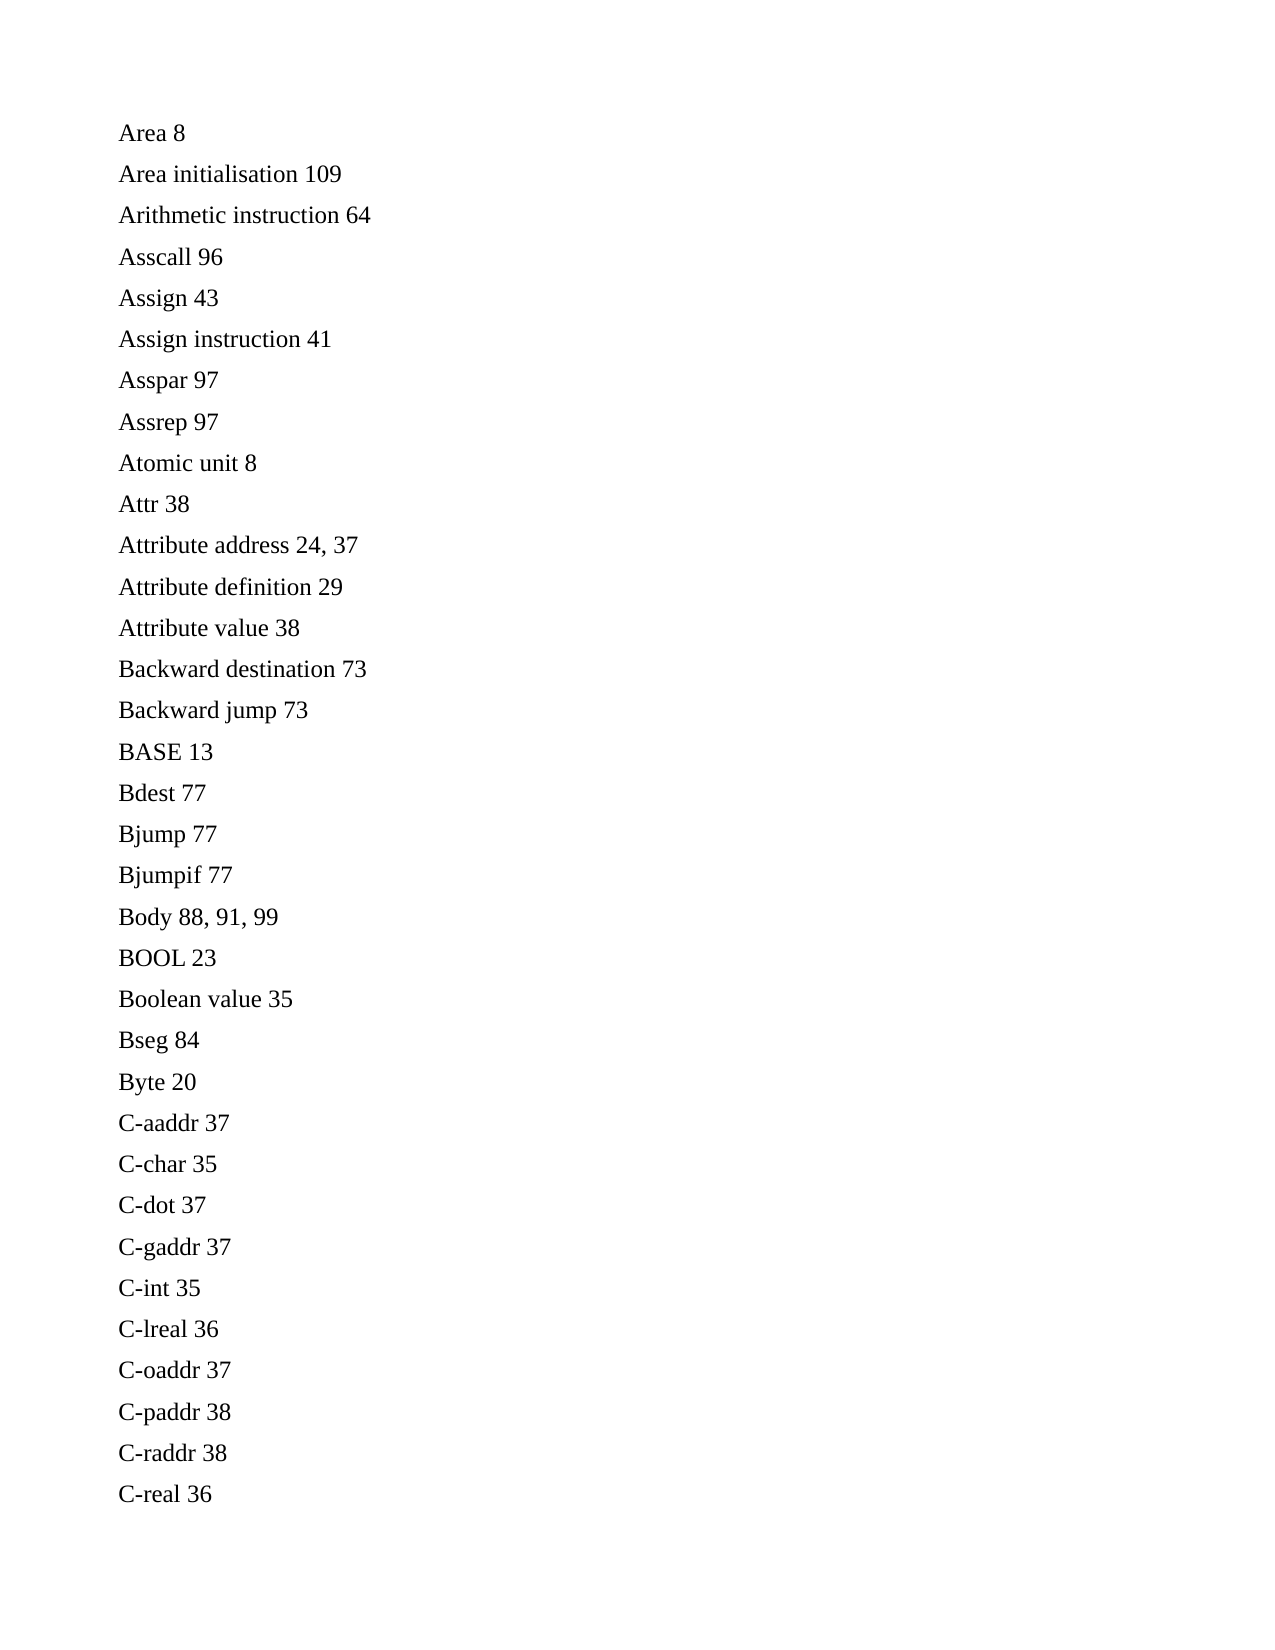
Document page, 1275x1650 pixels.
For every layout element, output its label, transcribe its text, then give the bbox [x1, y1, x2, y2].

text Bjumpif 77 [118, 861, 1157, 889]
text Bseg 84 [118, 1026, 1157, 1054]
text BOOL 23 [118, 943, 1157, 972]
text Atomic unit 8 [118, 448, 1157, 477]
text Backward jump 73 [118, 696, 1157, 724]
text Attr 38 [118, 489, 1157, 518]
text Bdest 77 [118, 778, 1157, 807]
text Bjump 77 [118, 819, 1157, 848]
text Attribute value 38 [118, 613, 1157, 642]
text Asscall 96 [118, 242, 1157, 271]
text C-lreal 36 [118, 1314, 1157, 1343]
text C-aaddr 37 [118, 1108, 1157, 1137]
text C-oaddr 37 [118, 1356, 1157, 1384]
text Area initialisation 109 [118, 159, 1157, 188]
text C-raddr 38 [118, 1438, 1157, 1467]
text Asspar 97 [118, 366, 1157, 394]
text Byte 20 [118, 1067, 1157, 1096]
text C-int 35 [118, 1273, 1157, 1302]
text C-paddr 38 [118, 1397, 1157, 1426]
text C-char 35 [118, 1149, 1157, 1178]
text Body 88, 91, 99 [118, 902, 1157, 931]
text BASE 13 [118, 737, 1157, 766]
text Backward destination 73 [118, 654, 1157, 683]
text Assign 43 [118, 283, 1157, 312]
text C-real 36 [118, 1479, 1157, 1508]
text Area 8 [118, 118, 1157, 147]
text Assrep 97 [118, 407, 1157, 436]
text Attribute address 24, 37 [118, 531, 1157, 559]
text Boolean value 35 [118, 984, 1157, 1013]
text C-dot 37 [118, 1191, 1157, 1219]
text Assign instruction 41 [118, 324, 1157, 353]
text Arithmetic instruction 64 [118, 201, 1157, 229]
text Attribute definition 29 [118, 572, 1157, 601]
text C-gaddr 37 [118, 1232, 1157, 1261]
